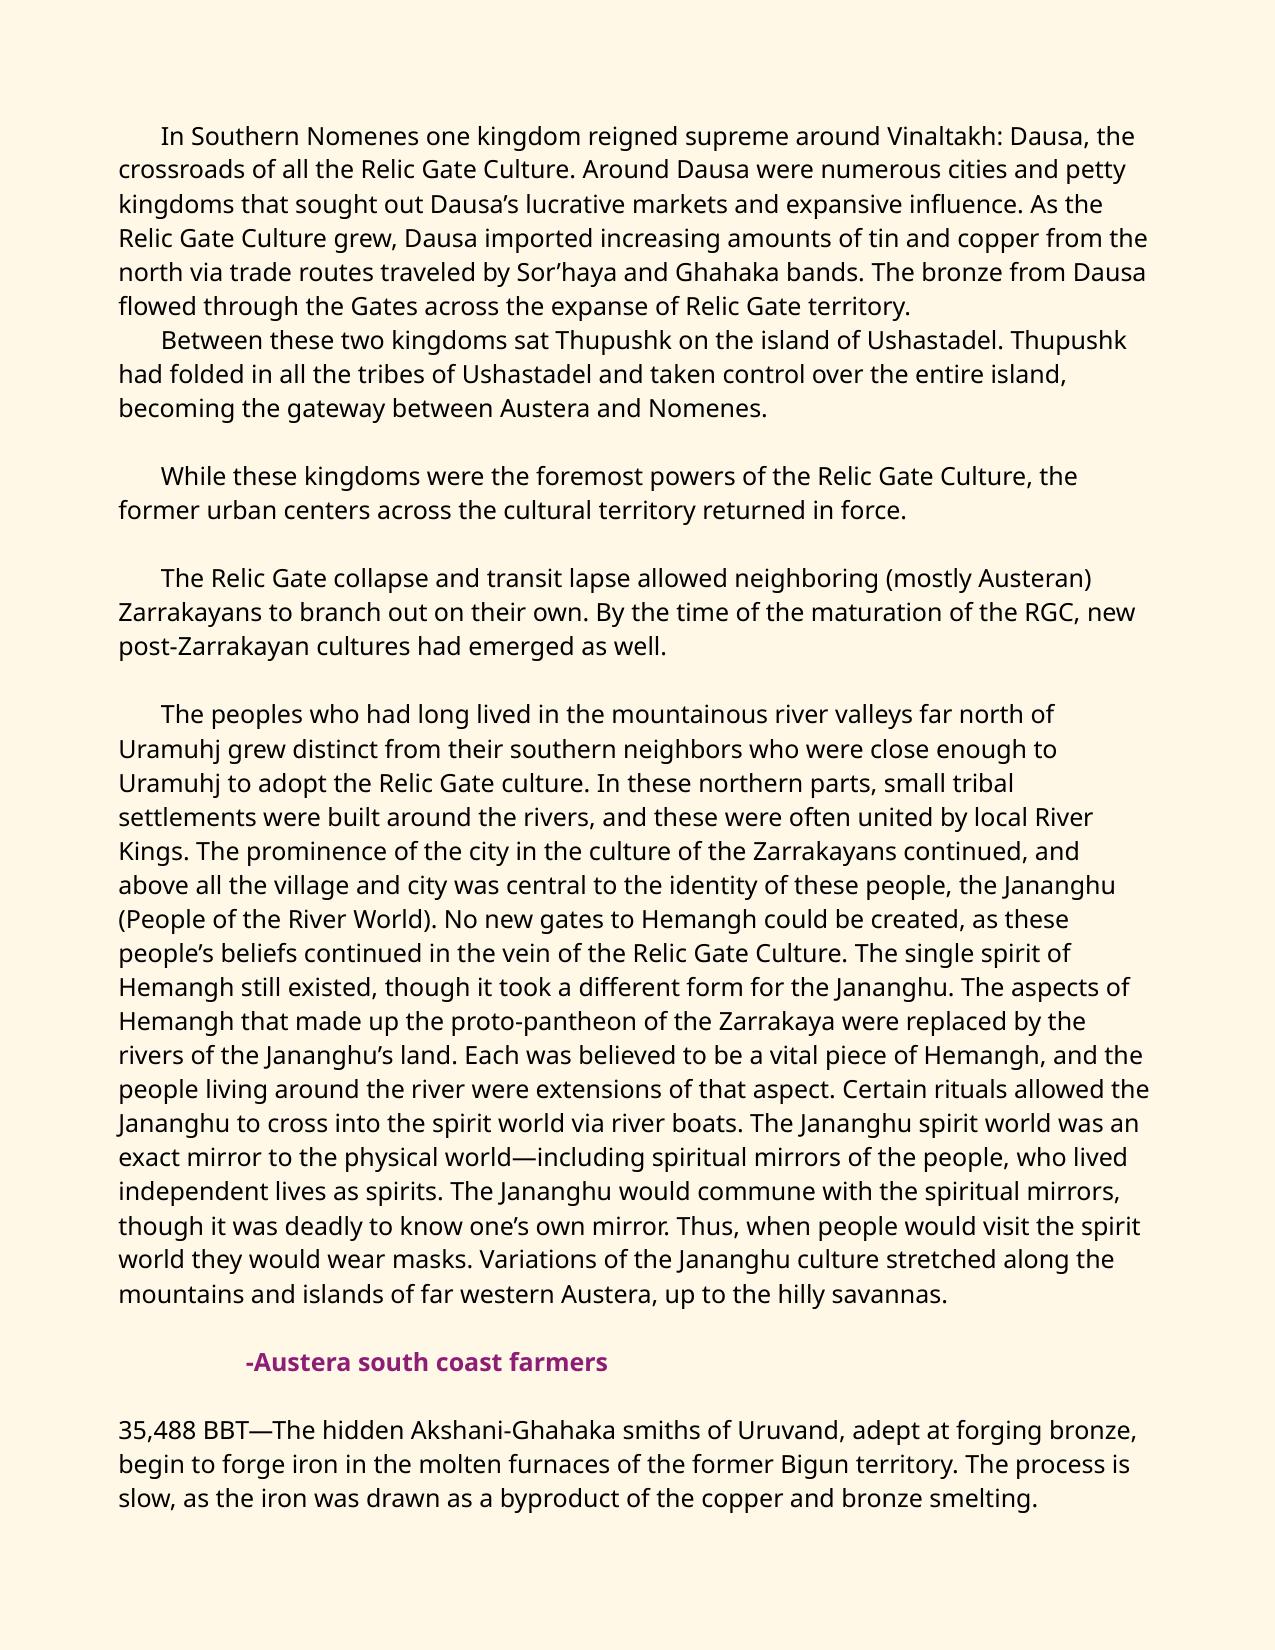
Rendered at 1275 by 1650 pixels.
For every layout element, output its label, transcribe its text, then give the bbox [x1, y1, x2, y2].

text Between these two kingdoms sat Thupushk on the island of Ushastadel. Thupushk had folded in all the tribes of Ushastadel and taken control over the entire island, becoming the gateway between Austera and Nomenes. [118, 322, 1157, 425]
text The Relic Gate collapse and transit lapse allowed neighboring (mostly Austeran) Zarrakayans to branch out on their own. By the time of the maturation of the RGC, new post-Zarrakayan cultures had emerged as well. [118, 561, 1157, 663]
text While these kingdoms were the foremost powers of the Relic Gate Culture, the former urban centers across the cultural territory returned in force. [118, 459, 1157, 527]
text The peoples who had long lived in the mountainous river valleys far north of Uramuhj grew distinct from their southern neighbors who were close enough to Uramuhj to adopt the Relic Gate culture. In these northern parts, small tribal settlements were built around the rivers, and these were often united by local River Kings. The prominence of the city in the culture of the Zarrakayans continued, and above all the village and city was central to the identity of these people, the Jananghu (People of the River World). No new gates to Hemangh could be created, as these people’s beliefs continued in the vein of the Relic Gate Culture. The single spirit of Hemangh still existed, though it took a different form for the Jananghu. The aspects of Hemangh that made up the proto-pantheon of the Zarrakaya were replaced by the rivers of the Jananghu’s land. Each was believed to be a vital piece of Hemangh, and the people living around the river were extensions of that aspect. Certain rituals allowed the Jananghu to cross into the spirit world via river boats. The Jananghu spirit world was an exact mirror to the physical world—including spiritual mirrors of the people, who lived independent lives as spirits. The Jananghu would commune with the spiritual mirrors, though it was deadly to know one’s own mirror. Thus, when people would visit the spirit world they would wear masks. Variations of the Jananghu culture stretched along the mountains and islands of far western Austera, up to the hilly savannas. [118, 697, 1157, 1310]
text -Austera south coast farmers [118, 1344, 1157, 1378]
text In Southern Nomenes one kingdom reigned supreme around Vinaltakh: Dausa, the crossroads of all the Relic Gate Culture. Around Dausa were numerous cities and petty kingdoms that sought out Dausa’s lucrative markets and expansive influence. As the Relic Gate Culture grew, Dausa imported increasing amounts of tin and copper from the north via trade routes traveled by Sor’haya and Ghahaka bands. The bronze from Dausa flowed through the Gates across the expanse of Relic Gate territory. [118, 118, 1157, 322]
text 35,488 BBT—The hidden Akshani-Ghahaka smiths of Uruvand, adept at forging bronze, begin to forge iron in the molten furnaces of the former Bigun territory. The process is slow, as the iron was drawn as a byproduct of the copper and bronze smelting. [118, 1412, 1157, 1515]
